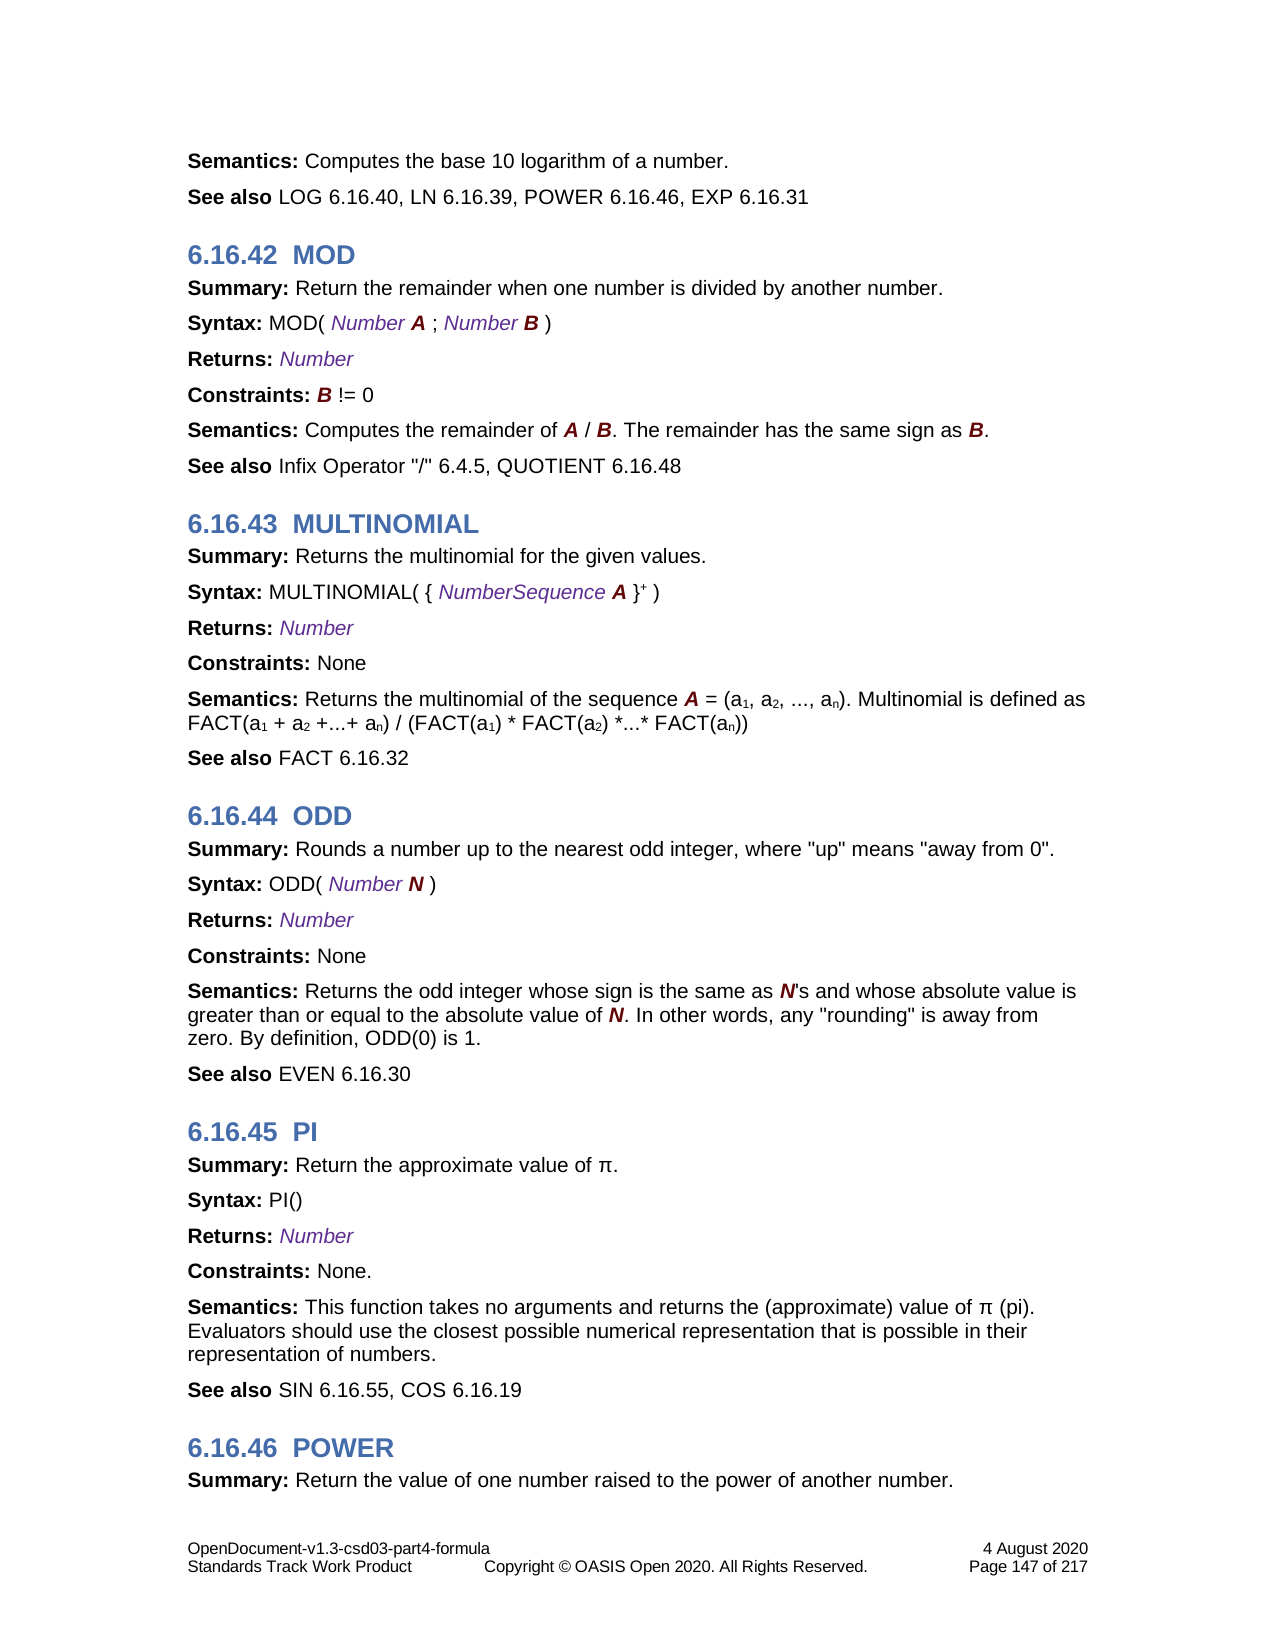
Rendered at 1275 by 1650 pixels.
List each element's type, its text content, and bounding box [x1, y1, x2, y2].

text Returns: Number [187, 908, 1088, 932]
text See also EVEN 6.16.30 [187, 1062, 1088, 1086]
text See also FACT 6.16.32 [187, 747, 1088, 770]
text Returns: Number [187, 347, 1088, 371]
text Returns: Number [187, 1224, 1088, 1248]
text Constraints: B != 0 [187, 383, 1088, 407]
text See also SIN 6.16.55, COS 6.16.19 [187, 1378, 1088, 1402]
text Syntax: ODD( Number N ) [187, 873, 1088, 896]
text Summary: Returns the multinomial for the given values. [187, 545, 1088, 568]
text Syntax: PI() [187, 1189, 1088, 1212]
text See also Infix Operator "/" 6.4.5, QUOTIENT 6.16.48 [187, 454, 1088, 478]
subtitle POWER [187, 1433, 1088, 1463]
text Constraints: None [187, 944, 1088, 968]
subtitle MULTINOMIAL [187, 509, 1088, 539]
text Summary: Return the approximate value of π. [187, 1153, 1088, 1177]
text Semantics: Returns the odd integer whose sign is the same as N's and whose absolute value is greater than or equal to the absolute value of N. In other words, any "rounding" is away from zero. By definition, ODD(0) is 1. [187, 980, 1088, 1050]
text Semantics: Computes the base 10 logarithm of a number. [187, 150, 1088, 173]
subtitle MOD [187, 240, 1088, 270]
text Semantics: Returns the multinomial of the sequence A = (a1, a2, ..., an). Multinomial is defined as FACT(a1 + a2 +...+ an) / (FACT(a1) * FACT(a2) *...* FACT(an)) [187, 687, 1088, 734]
text Constraints: None. [187, 1260, 1088, 1283]
text Constraints: None [187, 652, 1088, 675]
text Semantics: Computes the remainder of A / B. The remainder has the same sign as B. [187, 419, 1088, 442]
text Syntax: MULTINOMIAL( { NumberSequence A }+ ) [187, 581, 1088, 604]
text Summary: Rounds a number up to the nearest odd integer, where "up" means "away from 0". [187, 837, 1088, 861]
subtitle PI [187, 1117, 1088, 1147]
text Summary: Return the remainder when one number is divided by another number. [187, 276, 1088, 300]
subtitle ODD [187, 801, 1088, 831]
text Syntax: MOD( Number A ; Number B ) [187, 312, 1088, 335]
text Summary: Return the value of one number raised to the power of another number. [187, 1469, 1088, 1492]
text Returns: Number [187, 616, 1088, 640]
text See also LOG 6.16.40, LN 6.16.39, POWER 6.16.46, EXP 6.16.31 [187, 186, 1088, 209]
text Semantics: This function takes no arguments and returns the (approximate) value of π (pi). Evaluators should use the closest possible numerical representation that is possible in their representation of numbers. [187, 1296, 1088, 1366]
